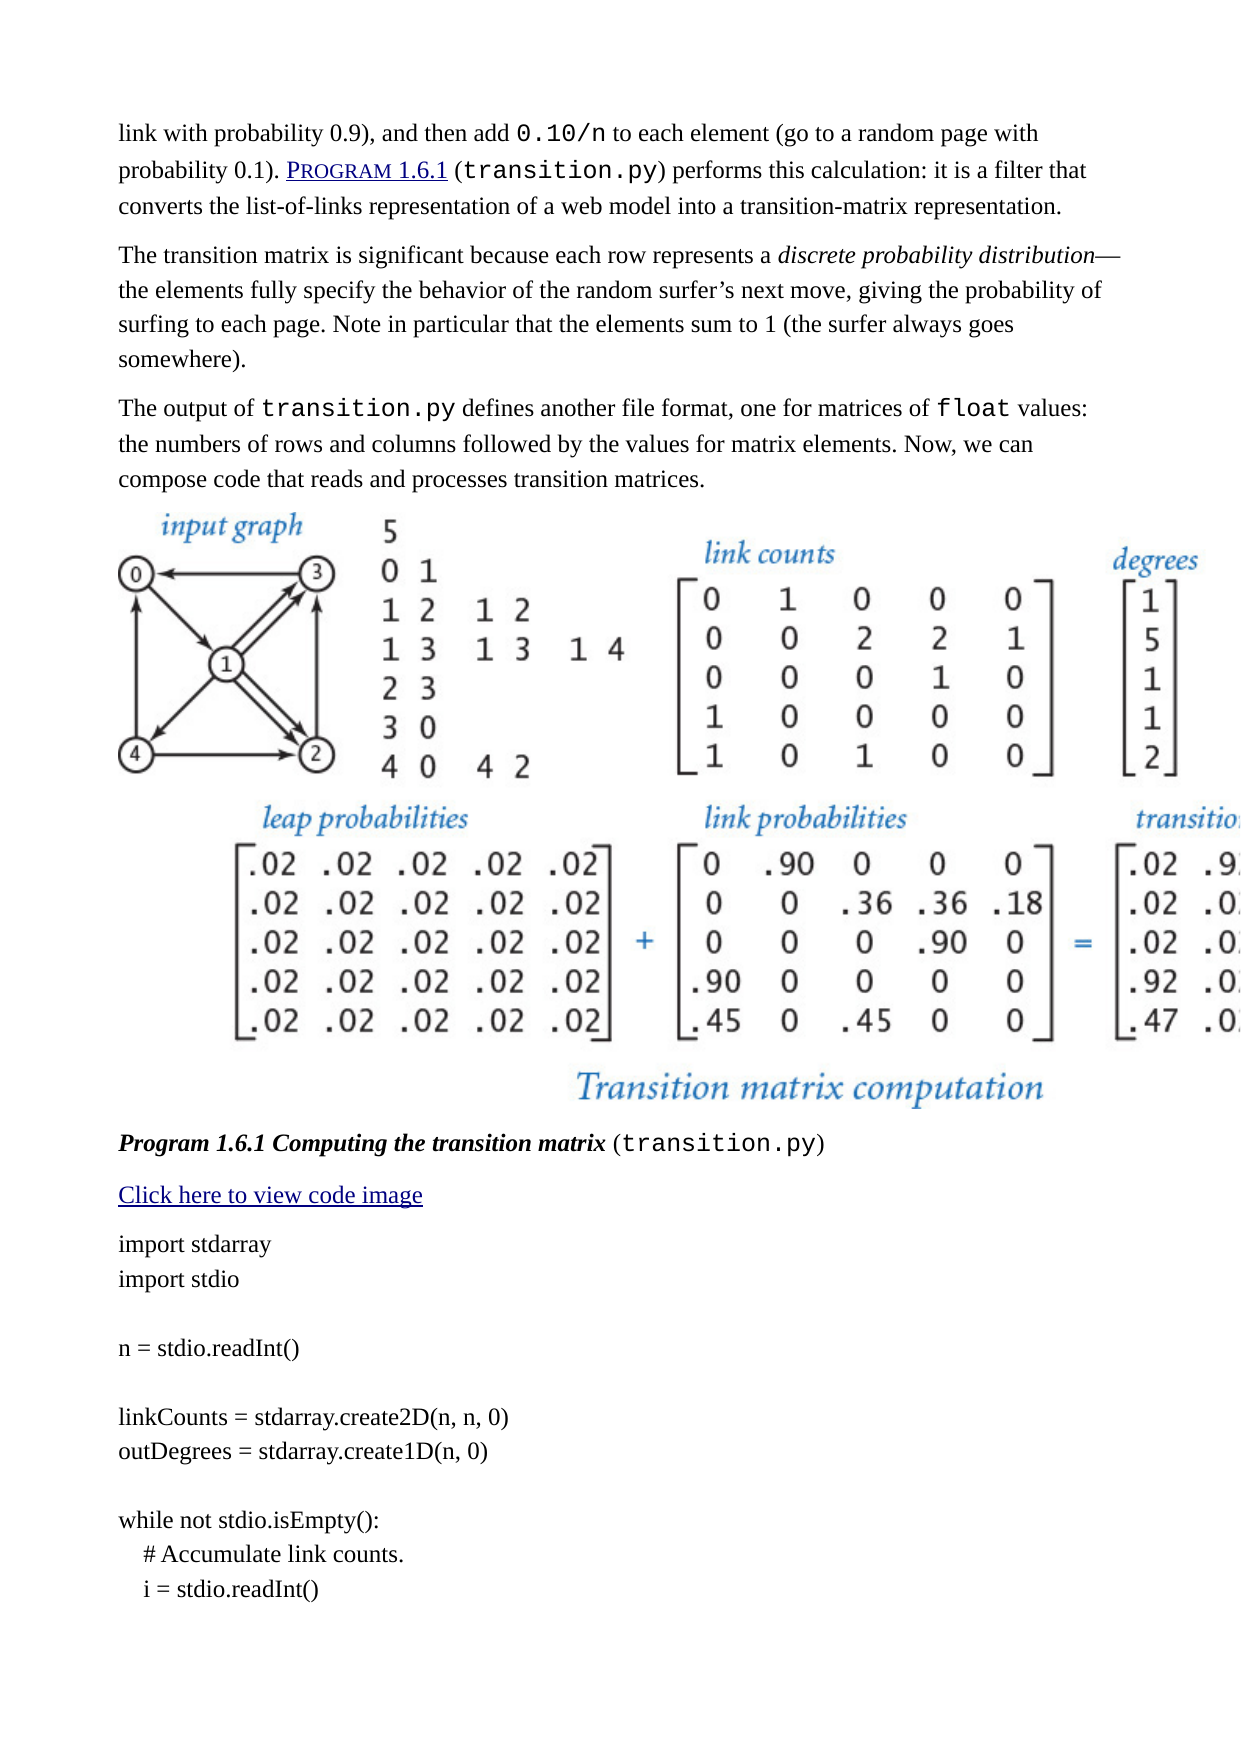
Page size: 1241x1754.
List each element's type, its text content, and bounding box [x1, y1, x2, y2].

text Program 1.6.1 Computing the transition matrix (transition.py) [118, 1128, 1122, 1159]
text Click here to view code image [118, 1180, 1122, 1209]
text import stdarray import stdio n = stdio.readInt() linkCounts = stdarray.create2D(n, n, 0) outDegrees = stdarray.create1D(n, 0) while not stdio.isEmpty(): # Accumulate link counts. i = stdio.readInt() [118, 1229, 1122, 1603]
text The output of transition.py defines another file format, one for matrices of float values: the numbers of rows and columns followed by the values for matrix elements. Now, we can compose code that reads and processes transition matrices. [118, 393, 1122, 493]
text link with probability 0.9), and then add 0.10/n to each element (go to a random page with probability 0.1). PROGRAM 1.6.1 (transition.py) performs this calculation: it is a filter that converts the list-of-links representation of a web model into a transition-matrix representation. [118, 118, 1122, 220]
picture [118, 512, 1241, 1109]
text The transition matrix is significant because each row represents a discrete probability distribution—the elements fully specify the behavior of the random surfer’s next move, giving the probability of surfing to each page. Note in particular that the elements sum to 1 (the surfer always goes somewhere). [118, 240, 1122, 372]
